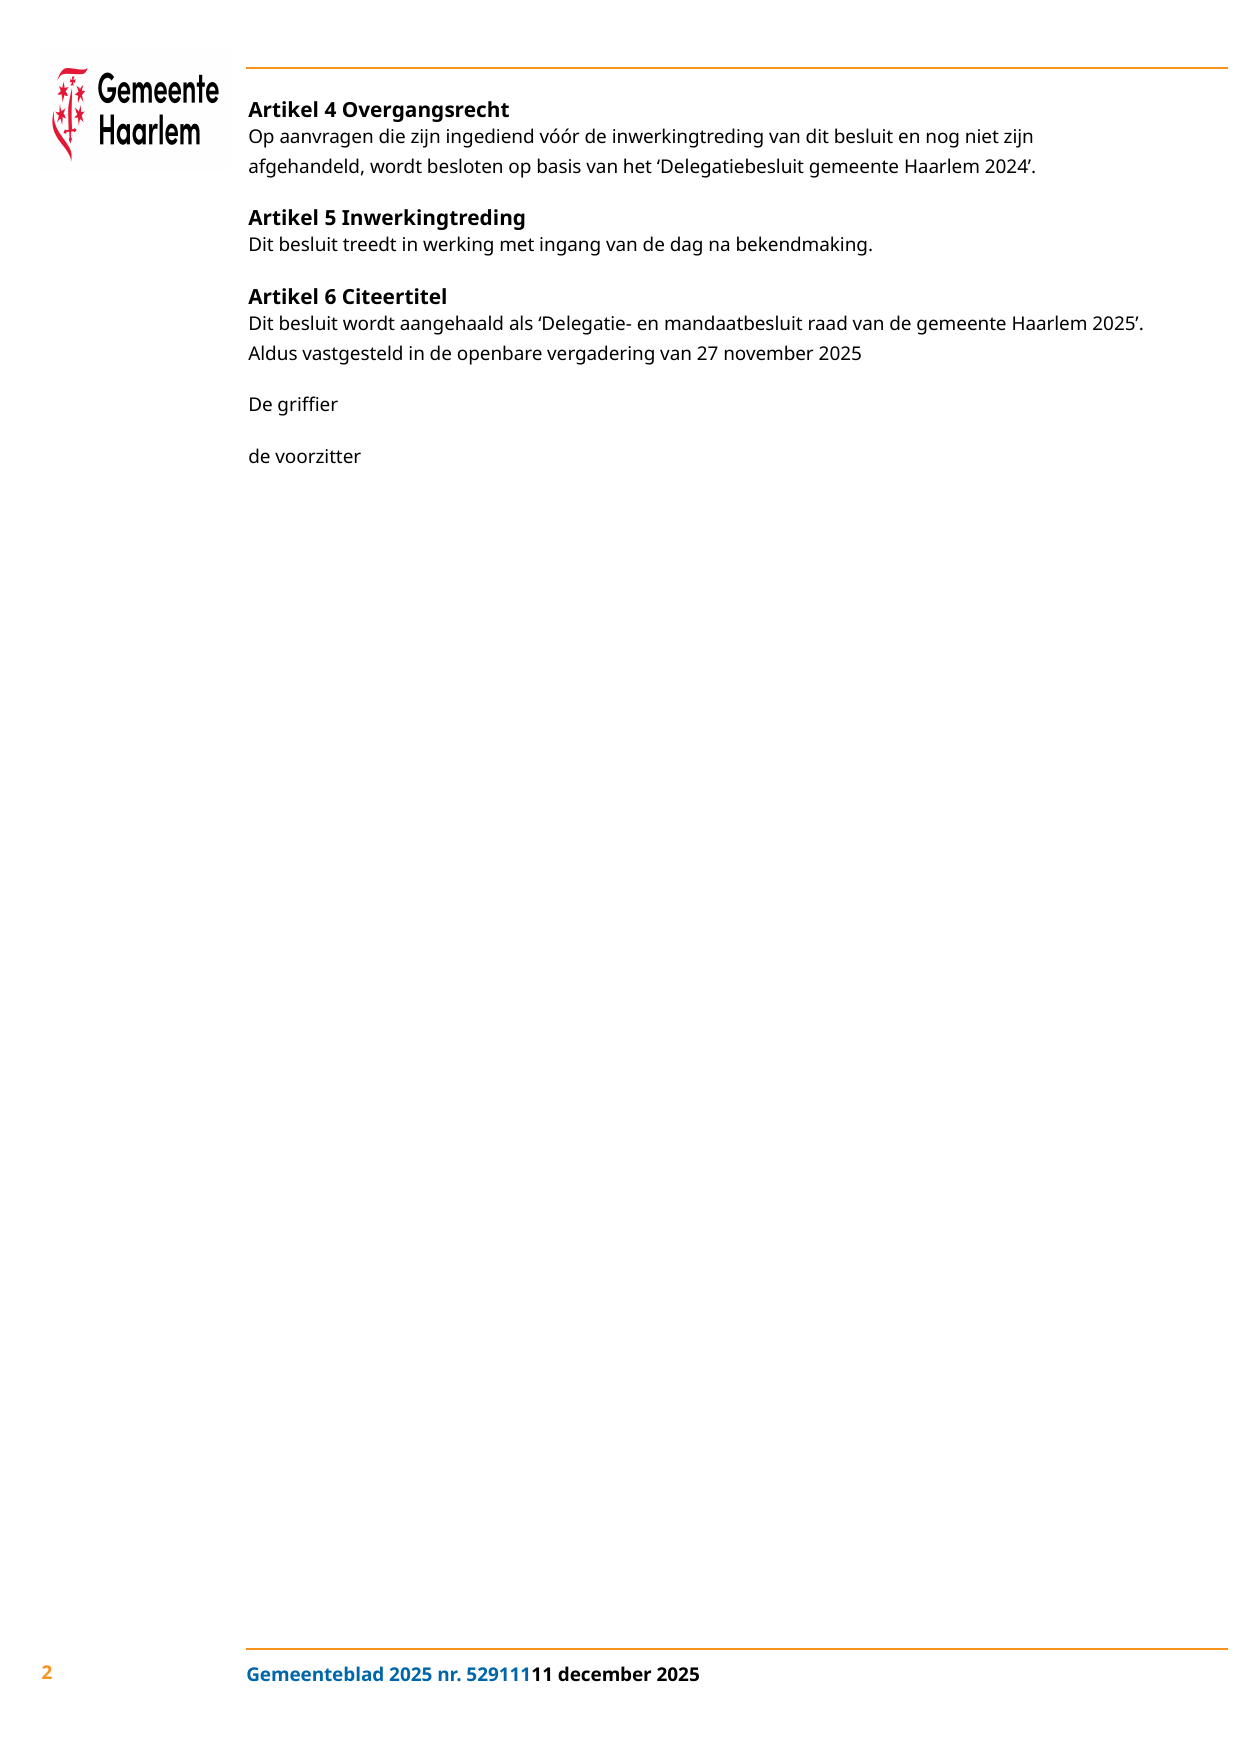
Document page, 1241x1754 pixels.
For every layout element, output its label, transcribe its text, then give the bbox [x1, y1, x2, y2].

text Artikel 5 Inwerkingtreding [248, 203, 1152, 232]
text Op aanvragen die zijn ingediend vóór de inwerkingtreding van dit besluit en nog niet zijn afgehandeld, wordt besloten op basis van het ‘Delegatiebesluit gemeente Haarlem 2024’. [248, 123, 1152, 178]
text Artikel 4 Overgangsrecht [248, 95, 1152, 123]
text de voorzitter [248, 443, 1152, 469]
text Artikel 6 Citeertitel [248, 282, 1152, 311]
text Dit besluit wordt aangehaald als ‘Delegatie- en mandaatbesluit raad van de gemeente Haarlem 2025’. [248, 311, 1152, 336]
picture [41, 47, 231, 172]
text De griffier [248, 392, 1152, 417]
text Aldus vastgesteld in de openbare vergadering van 27 november 2025 [248, 340, 1152, 366]
text Dit besluit treedt in werking met ingang van de dag na bekendmaking. [248, 232, 1152, 257]
